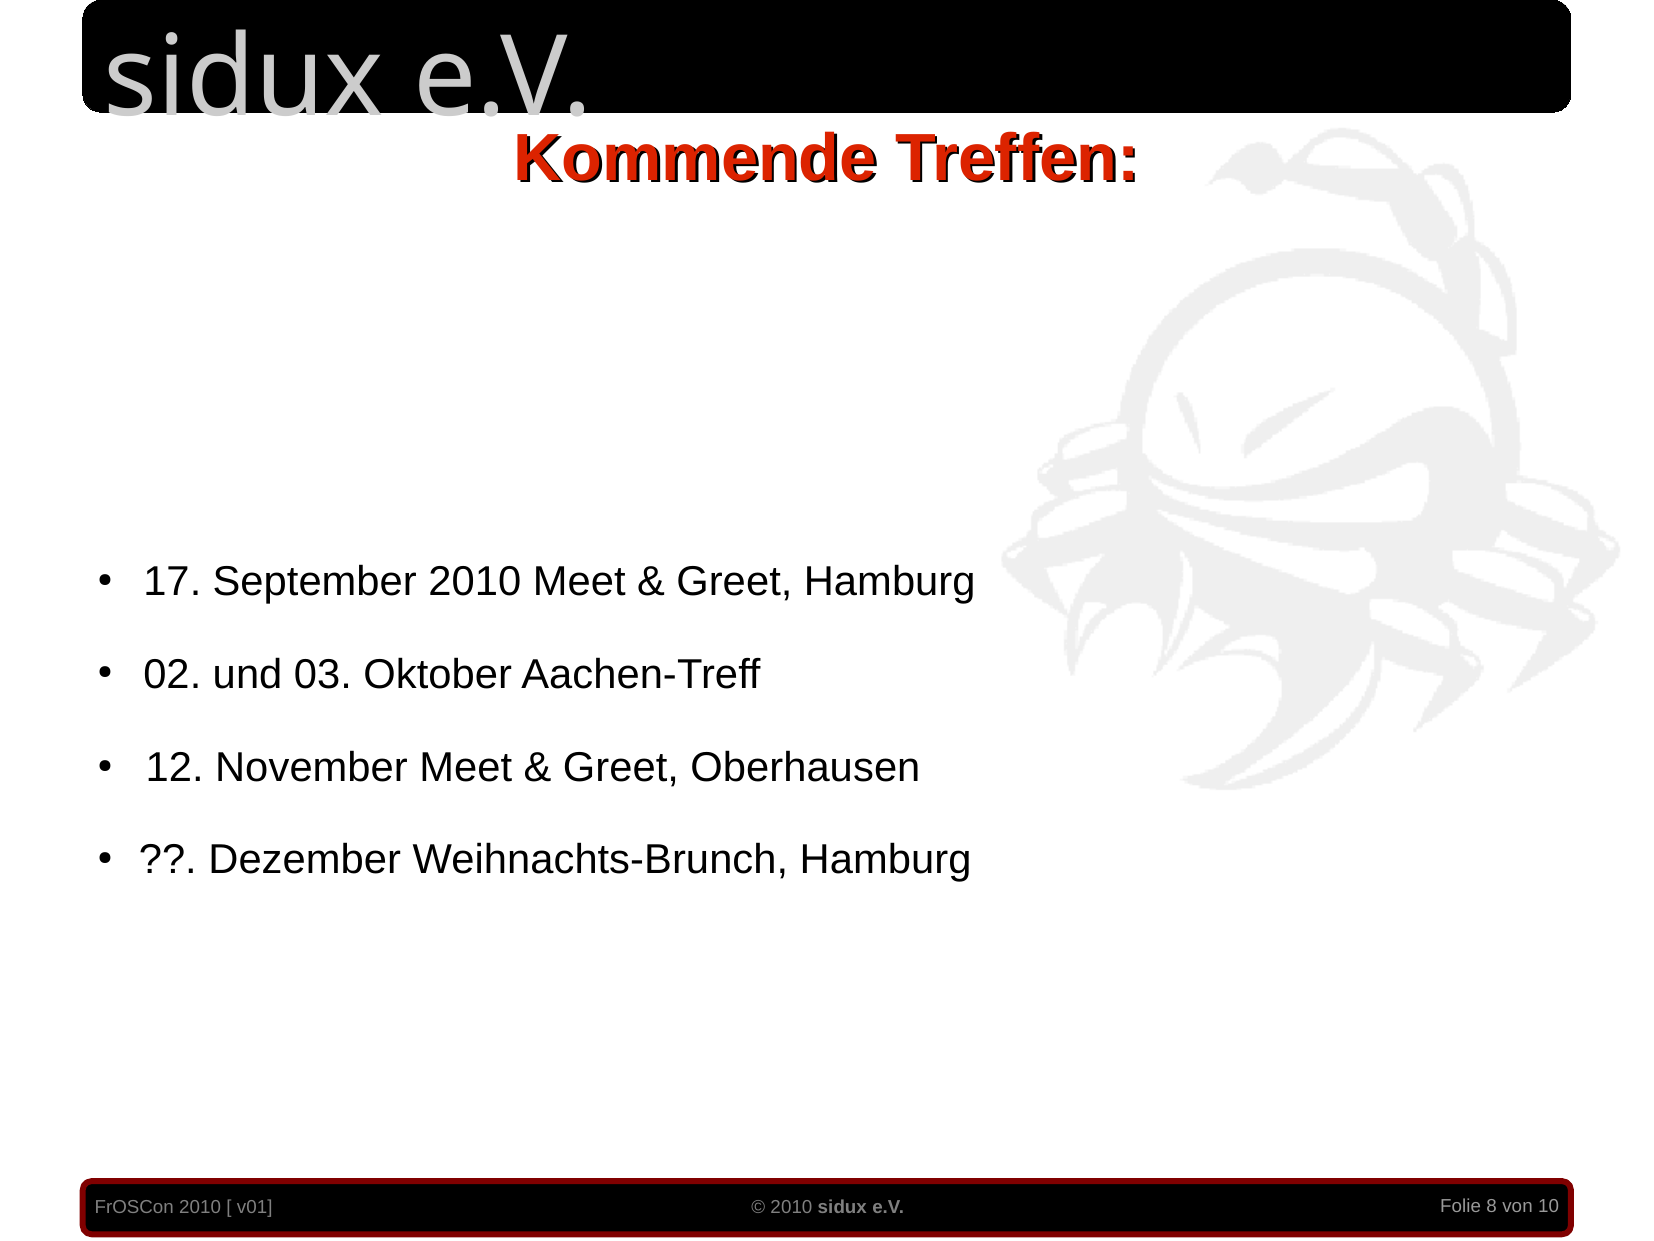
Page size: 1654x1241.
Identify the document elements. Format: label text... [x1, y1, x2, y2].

text_box Kommende Treffen: [82, 112, 1571, 213]
text_box 17. September 2010 Meet & Greet, Hamburg 02. und 03. Oktober Aachen-Treff 12. November Meet & Greet, Oberhausen ??. Dezember Weihnachts-Brunch, Hamburg [82, 224, 1571, 1170]
picture [997, 122, 1625, 798]
